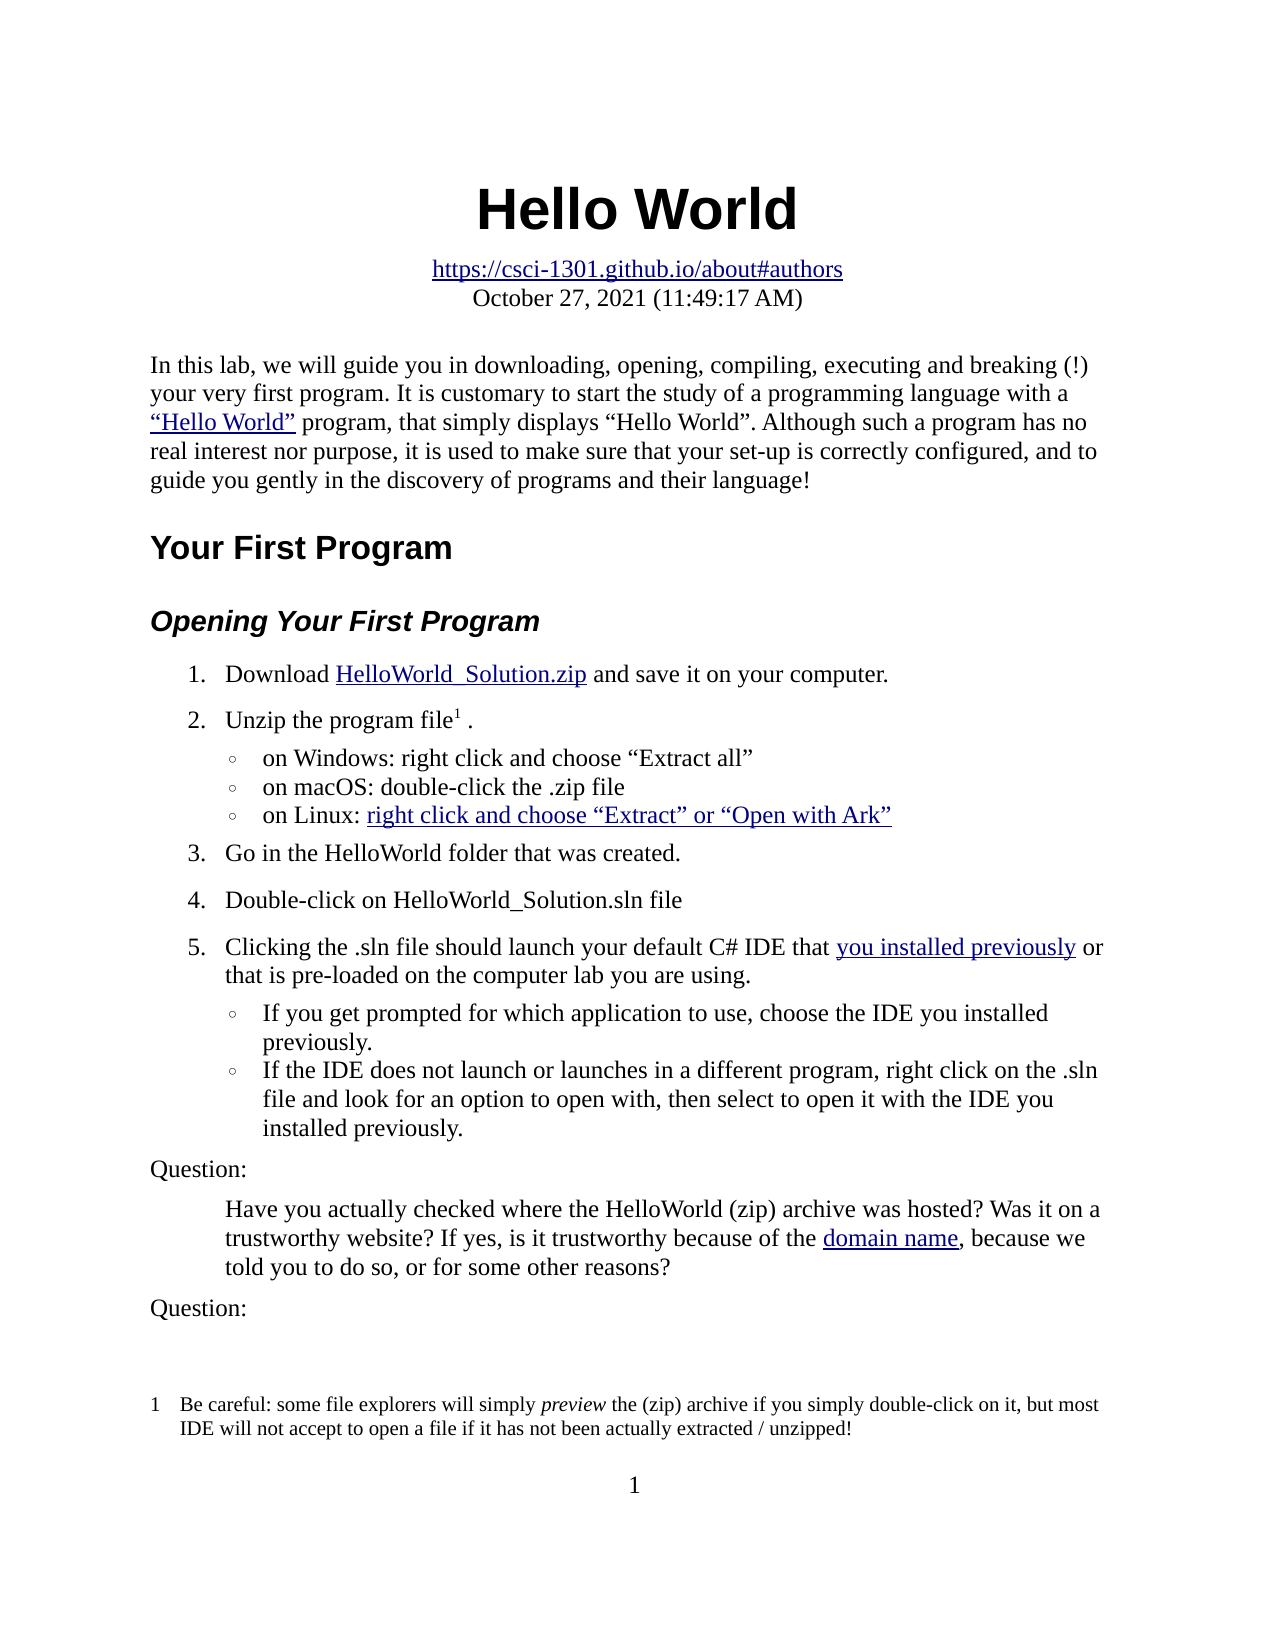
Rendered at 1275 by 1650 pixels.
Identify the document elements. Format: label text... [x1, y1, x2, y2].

subtitle Your First Program [150, 527, 1125, 566]
title Hello World [150, 175, 1125, 242]
list Be careful: some file explorers will simply preview the (zip) archive if you simply double-click on it, but most IDE will not accept to open a file if it has not been actually extracted / unzipped! [150, 1392, 1125, 1440]
text Have you actually checked where the HelloWorld (zip) archive was hosted? Was it on a trustworthy website? If yes, is it trustworthy because of the domain name, because we told you to do so, or for some other reasons? [225, 1194, 1125, 1281]
text In this lab, we will guide you in downloading, opening, compiling, executing and breaking (!) your very first program. It is customary to start the study of a programming language with a “Hello World” program, that simply displays “Hello World”. Although such a program has no real interest nor purpose, it is used to make sure that your set-up is correctly configured, and to guide you gently in the discovery of programs and their language! [150, 350, 1125, 493]
text October 27, 2021 (11:49:17 AM) [150, 283, 1125, 312]
subtitle Opening Your First Program [150, 604, 1125, 637]
list Clicking the .sln file should launch your default C# IDE that you installed previously or that is pre-loaded on the computer lab you are using. [187, 932, 1125, 989]
list on Linux: right click and choose “Extract” or “Open with Ark” [225, 801, 1125, 829]
list Download HelloWorld_Solution.zip and save it on your computer. [187, 659, 1125, 687]
list Go in the HelloWorld folder that was created. [187, 838, 1125, 867]
text Question: [150, 1154, 1125, 1182]
list If the IDE does not launch or launches in a different program, right click on the .sln file and look for an option to open with, then select to open it with the IDE you installed previously. [225, 1056, 1125, 1142]
list Unzip the program file . [187, 705, 1125, 734]
text https://csci-1301.github.io/about#authors [150, 254, 1125, 283]
list on macOS: double-click the .zip file [225, 772, 1125, 801]
text Question: [150, 1293, 1125, 1321]
list on Windows: right click and choose “Extract all” [225, 743, 1125, 772]
list If you get prompted for which application to use, choose the IDE you installed previously. [225, 998, 1125, 1056]
list Double-click on HelloWorld_Solution.sln file [187, 885, 1125, 914]
